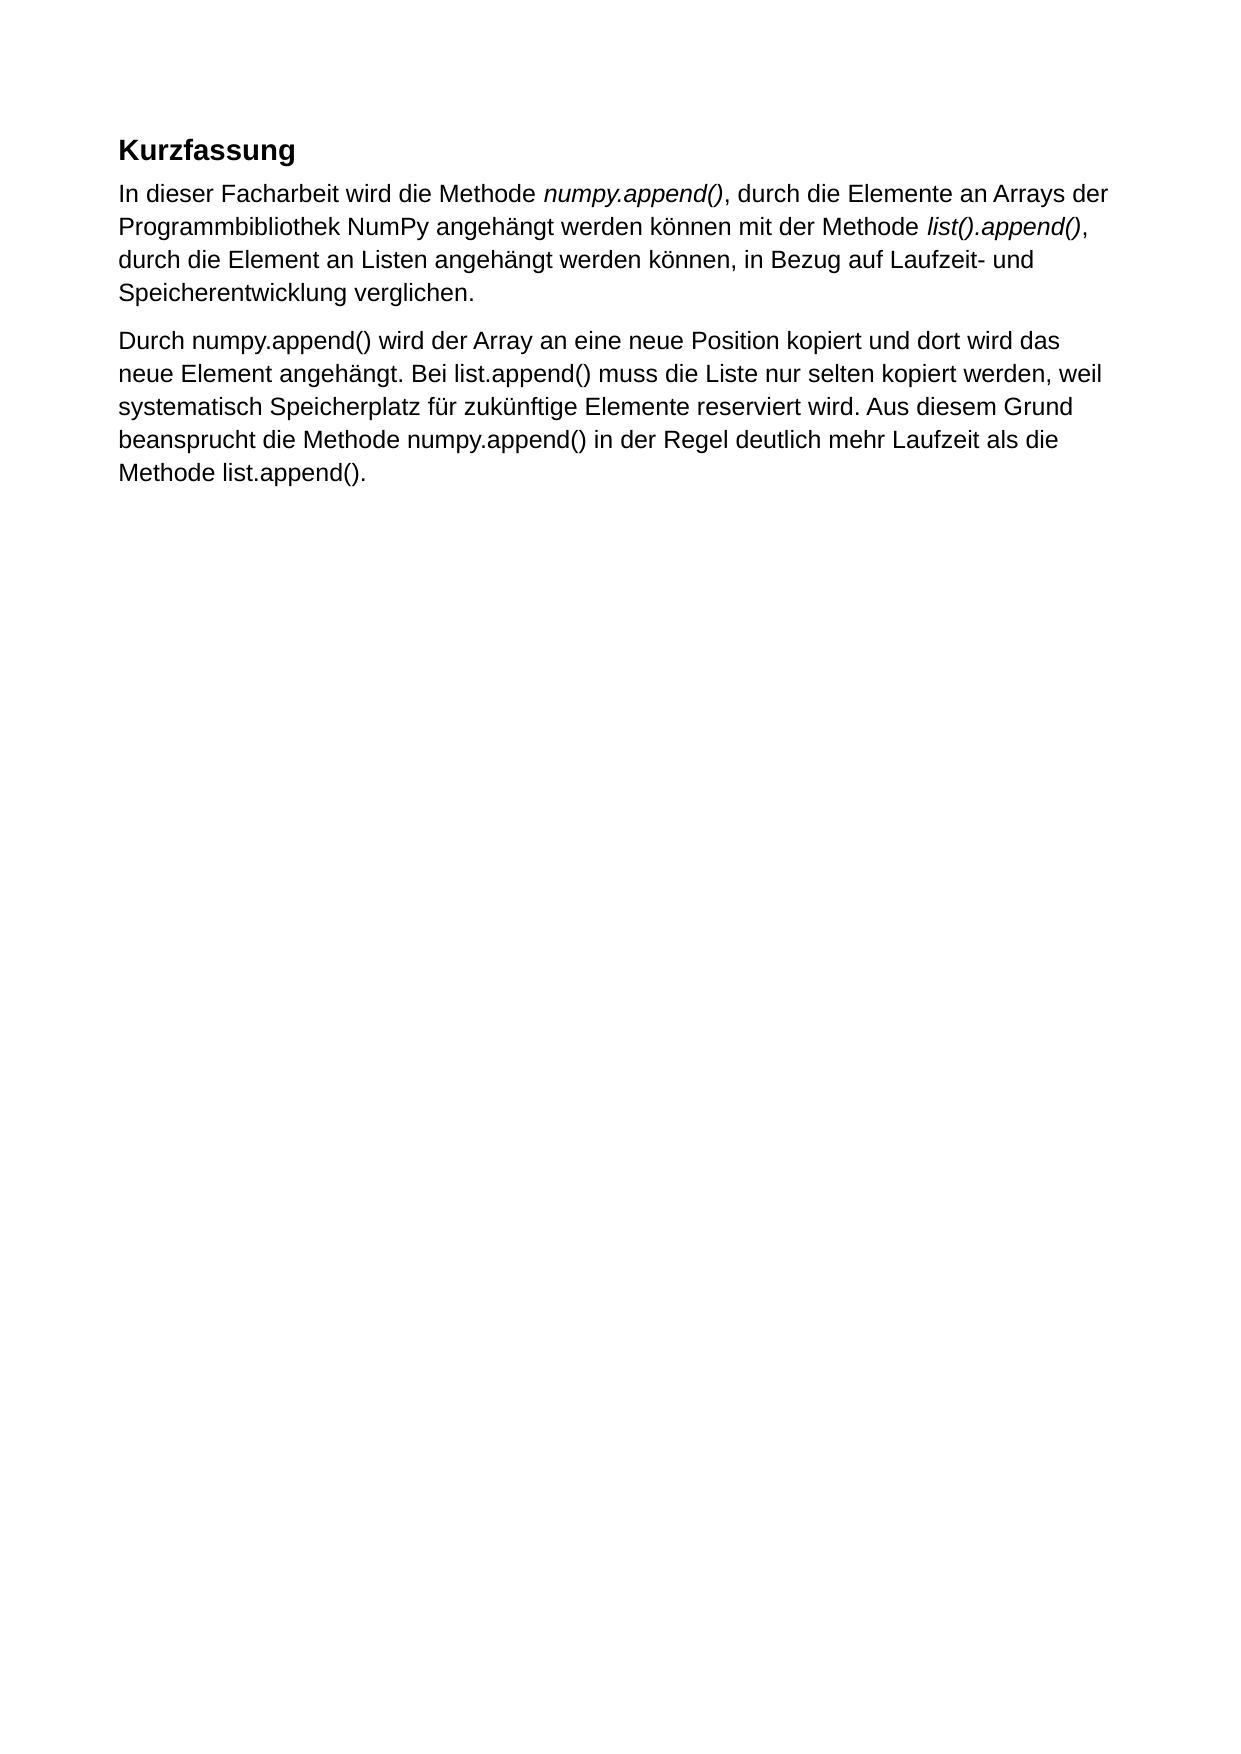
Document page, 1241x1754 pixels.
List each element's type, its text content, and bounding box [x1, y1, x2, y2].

text Durch numpy.append() wird der Array an eine neue Position kopiert und dort wird das neue Element angehängt. Bei list.append() muss die Liste nur selten kopiert werden, weil systematisch Speicherplatz für zukünftige Elemente reserviert wird. Aus diesem Grund beansprucht die Methode numpy.append() in der Regel deutlich mehr Laufzeit als die Methode list.append(). [118, 326, 1122, 486]
subtitle Kurzfassung [118, 133, 1122, 166]
text In dieser Facharbeit wird die Methode numpy.append(), durch die Elemente an Arrays der Programmbibliothek NumPy angehängt werden können mit der Methode list().append(), durch die Element an Listen angehängt werden können, in Bezug auf Laufzeit- und Speicherentwicklung verglichen. [118, 179, 1122, 307]
